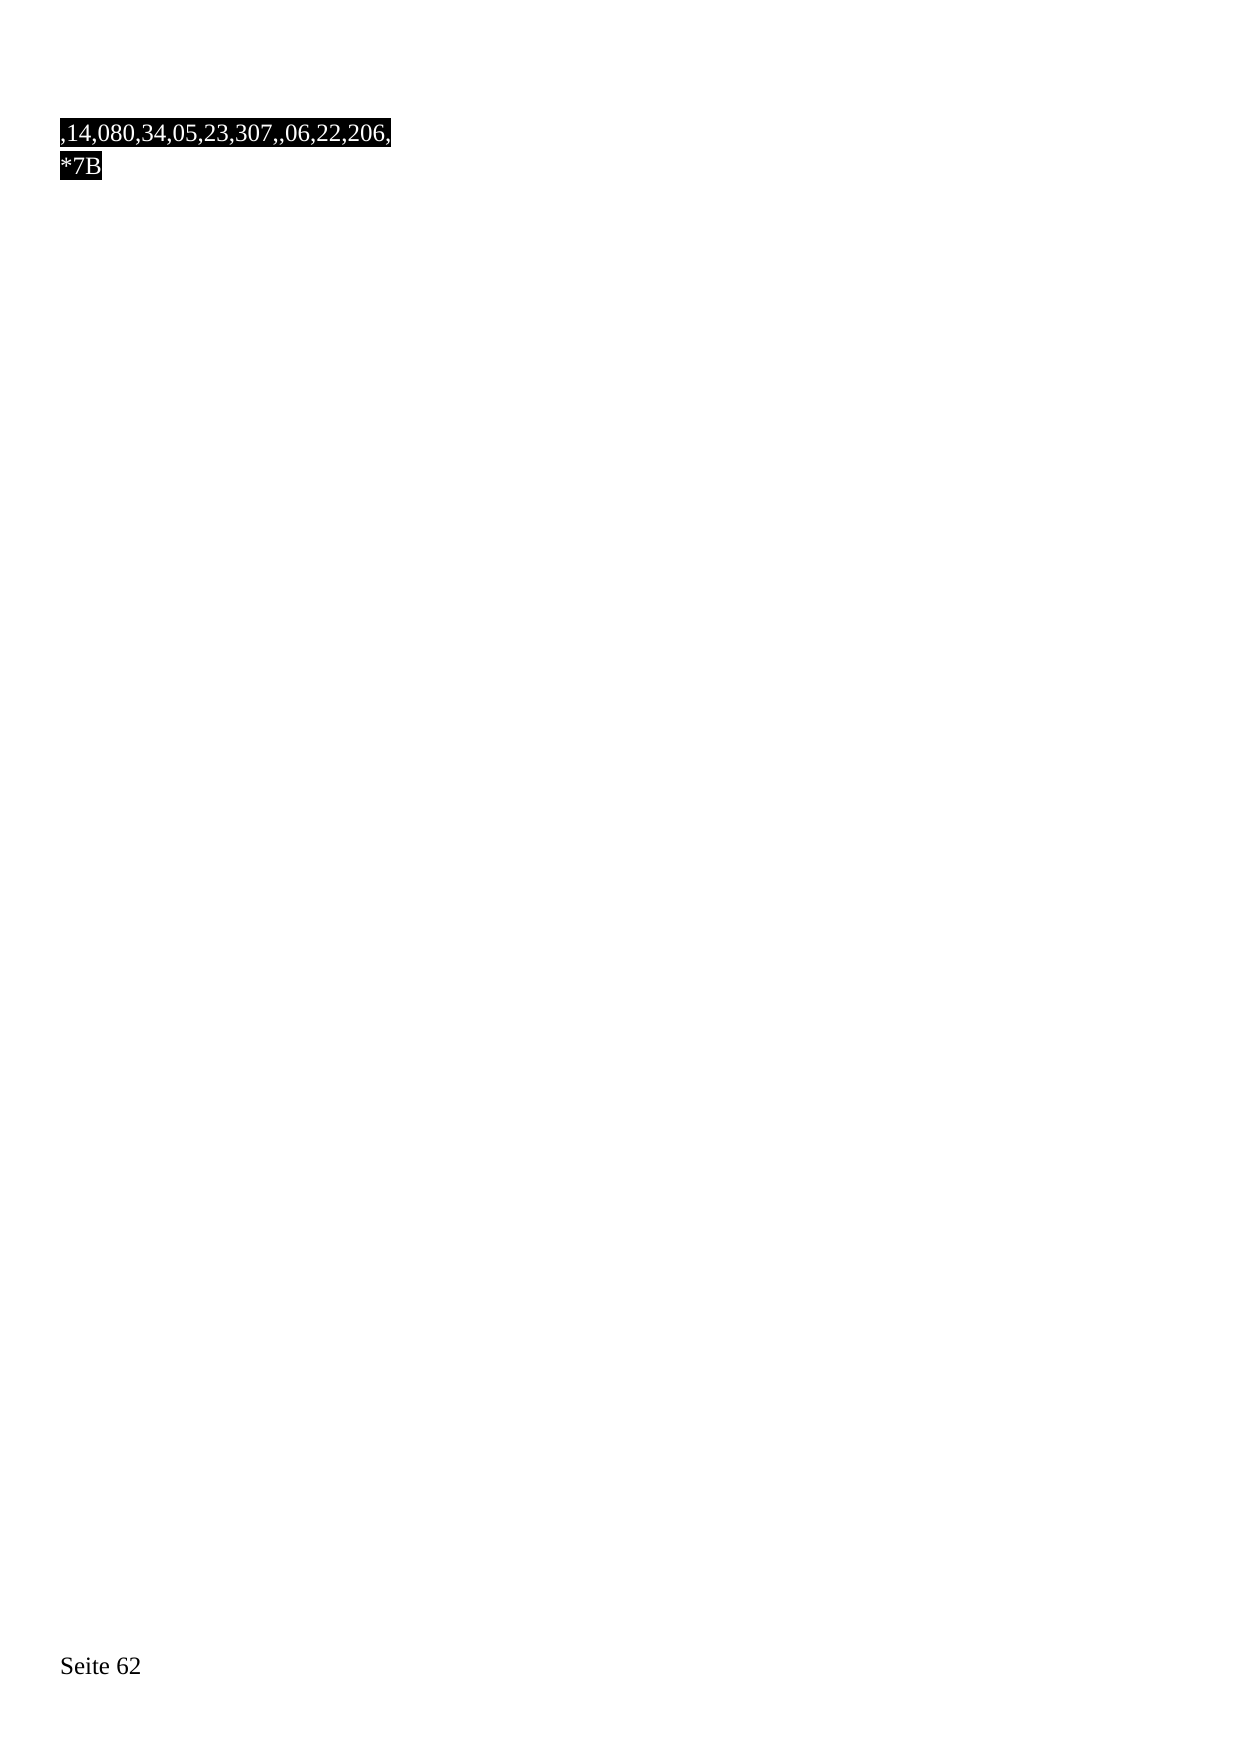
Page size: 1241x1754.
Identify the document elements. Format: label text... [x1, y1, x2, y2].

text ,14,080,34,05,23,307,,06,22,206, [60, 118, 1207, 147]
text *7B [60, 151, 1207, 213]
